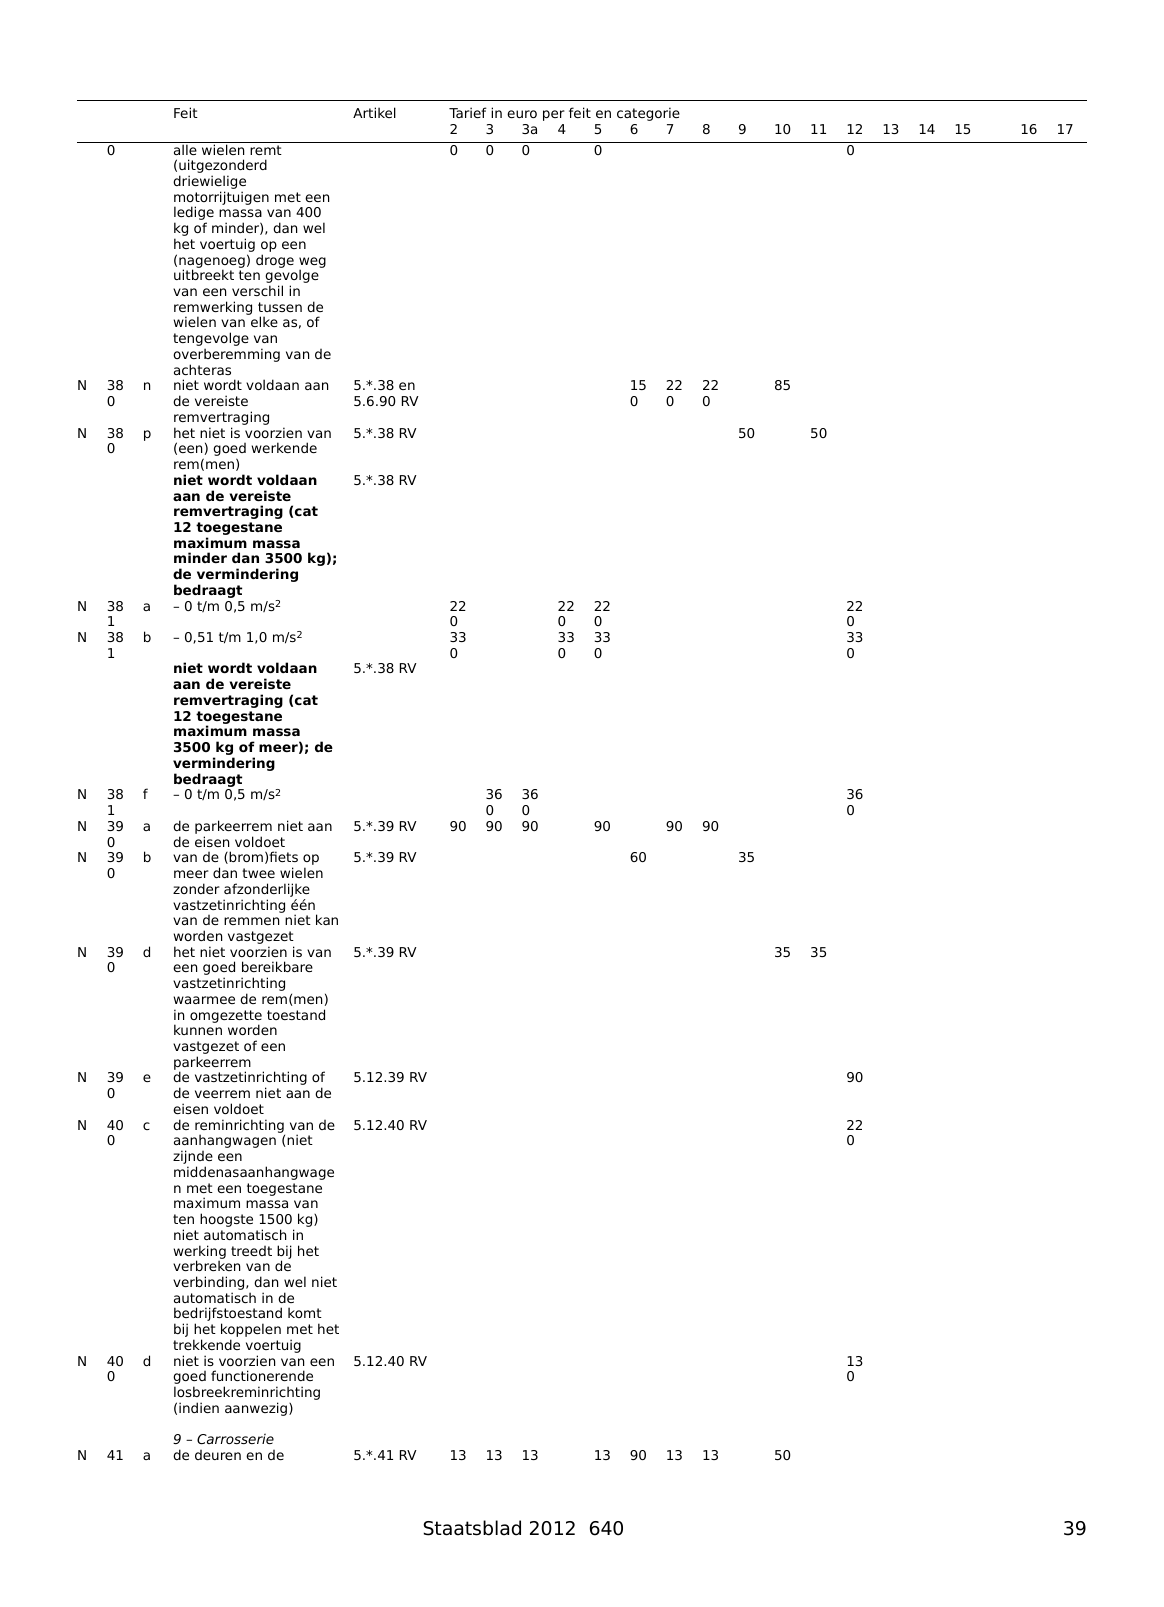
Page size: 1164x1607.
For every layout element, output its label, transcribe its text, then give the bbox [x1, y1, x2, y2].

table_cell 9 – Carrosserie [167, 1432, 347, 1448]
table_cell 35 [732, 850, 768, 944]
table_cell [804, 1416, 840, 1432]
table_cell 220 [552, 599, 588, 630]
table_cell [624, 1070, 660, 1117]
table_cell 85 [768, 378, 804, 425]
table_cell [1050, 945, 1087, 1070]
table_cell [480, 1070, 516, 1117]
table_cell 381 [101, 787, 137, 819]
table_cell [948, 425, 1014, 473]
table_cell c [137, 1118, 167, 1353]
table_cell 381 [101, 630, 137, 661]
table_header Artikel [347, 101, 443, 122]
table_cell [948, 1118, 1014, 1353]
table_cell 13 [696, 1448, 732, 1463]
table_cell [516, 661, 552, 787]
table_cell b [137, 850, 167, 944]
table_cell [732, 1416, 768, 1432]
table_cell [1050, 661, 1087, 787]
table_cell [660, 1070, 696, 1117]
table_cell [696, 787, 732, 819]
table_cell [840, 661, 876, 787]
table_cell [1050, 1070, 1087, 1117]
table_cell [480, 1416, 516, 1432]
table_cell [624, 1432, 660, 1448]
table_cell niet is voorzien van een goed functionerende losbreekreminrichting (indien aanwezig) [167, 1354, 347, 1416]
table_cell 5.12.40 RV [347, 1118, 443, 1353]
table_cell [876, 630, 912, 661]
table_cell [696, 473, 732, 598]
table_cell [804, 1432, 840, 1448]
table_cell [732, 1070, 768, 1117]
table_cell [912, 1354, 948, 1416]
table_cell [660, 143, 696, 378]
table_cell [552, 787, 588, 819]
table_cell [624, 1354, 660, 1416]
table_cell [1014, 378, 1050, 425]
table_cell [1050, 378, 1087, 425]
table_cell [696, 1354, 732, 1416]
table_cell 390 [101, 1070, 137, 1117]
table_cell [480, 850, 516, 944]
table_cell [804, 661, 840, 787]
table_cell 0 [443, 143, 479, 378]
table_cell [552, 1070, 588, 1117]
table_cell niet wordt voldaan aan de vereiste remvertraging (cat 12 toegestane maximum massa 3500 kg of meer); de vermindering bedraagt [167, 661, 347, 787]
table_cell [696, 143, 732, 378]
table_cell [347, 1432, 443, 1448]
table_cell 14 [912, 122, 948, 142]
table_cell e [137, 1070, 167, 1117]
table_cell [876, 473, 912, 598]
table_cell [876, 850, 912, 944]
table_cell [1014, 143, 1050, 378]
table_cell [624, 819, 660, 850]
table_cell N [77, 1118, 101, 1353]
table_cell [804, 819, 840, 850]
table_cell [804, 599, 840, 630]
table_cell [876, 1416, 912, 1432]
table_cell [1014, 819, 1050, 850]
table_cell [101, 473, 137, 598]
table_cell [480, 661, 516, 787]
table_cell [948, 599, 1014, 630]
table_cell het niet voorzien is van een goed bereikbare vastzetinrichting waarmee de rem(men) in omgezette toestand kunnen worden vastgezet of een parkeerrem [167, 945, 347, 1070]
table_cell [588, 1118, 624, 1353]
table_cell a [137, 599, 167, 630]
table_cell N [77, 945, 101, 1070]
table_cell 2 [443, 122, 479, 142]
table_cell [77, 1432, 101, 1448]
table_cell [77, 122, 101, 142]
table_cell [876, 661, 912, 787]
table_cell 90 [588, 819, 624, 850]
table_cell [732, 473, 768, 598]
table_cell N [77, 819, 101, 850]
table_cell [912, 1432, 948, 1448]
table_cell [948, 787, 1014, 819]
table_cell [876, 599, 912, 630]
table_cell b [137, 630, 167, 661]
table_cell 5.*.41 RV [347, 1448, 443, 1463]
table_cell [516, 425, 552, 473]
table_cell 5.12.40 RV [347, 1354, 443, 1416]
table_cell N [77, 1354, 101, 1416]
table_cell [660, 473, 696, 598]
table_cell 5.*.38 RV [347, 425, 443, 473]
table_cell [660, 1416, 696, 1432]
table_cell [624, 787, 660, 819]
table_cell 330 [552, 630, 588, 661]
table_cell [732, 1448, 768, 1463]
table_cell [516, 1118, 552, 1353]
table_cell d [137, 1354, 167, 1416]
table_cell 9 [732, 122, 768, 142]
table_cell 50 [732, 425, 768, 473]
table_cell [1014, 1432, 1050, 1448]
table_cell [912, 787, 948, 819]
table_cell 90 [480, 819, 516, 850]
table_cell [732, 787, 768, 819]
table_cell [443, 945, 479, 1070]
table_cell a [137, 819, 167, 850]
table_cell [1014, 473, 1050, 598]
table_cell de vastzetinrichting of de veerrem niet aan de eisen voldoet [167, 1070, 347, 1117]
table_cell [912, 473, 948, 598]
table_cell [768, 425, 804, 473]
table_cell [840, 1416, 876, 1432]
table_cell [1050, 143, 1087, 378]
table_cell 5.*.38 RV [347, 473, 443, 598]
table_cell [588, 945, 624, 1070]
table_cell [347, 122, 443, 142]
table_cell [732, 630, 768, 661]
table_cell [347, 787, 443, 819]
table_cell [768, 1070, 804, 1117]
table_cell 41 [101, 1448, 137, 1463]
table_cell [480, 378, 516, 425]
table_cell [696, 1070, 732, 1117]
table_cell [516, 599, 552, 630]
table_cell 90 [840, 1070, 876, 1117]
table_cell 13 [660, 1448, 696, 1463]
table_cell 220 [840, 1118, 876, 1353]
table_cell 360 [480, 787, 516, 819]
table_cell [480, 599, 516, 630]
table_cell – 0 t/m 0,5 m/s2 [167, 599, 347, 630]
table_cell [840, 850, 876, 944]
table_cell [804, 850, 840, 944]
table_cell [876, 425, 912, 473]
table_cell 0 [516, 143, 552, 378]
table_cell de deuren en de [167, 1448, 347, 1463]
table_cell [732, 1432, 768, 1448]
table_header Feit [167, 101, 347, 122]
table_cell 35 [768, 945, 804, 1070]
table_cell [480, 1118, 516, 1353]
table_cell [696, 1432, 732, 1448]
table_cell 220 [696, 378, 732, 425]
table_cell [101, 1432, 137, 1448]
table_cell van de (brom)fiets op meer dan twee wielen zonder afzonderlijke vastzetinrichting één van de remmen niet kan worden vastgezet [167, 850, 347, 944]
table_cell 0 [101, 143, 137, 378]
table_cell 17 [1050, 122, 1087, 142]
table_cell 390 [101, 945, 137, 1070]
table_cell [624, 425, 660, 473]
table_cell [804, 1070, 840, 1117]
table_cell [696, 945, 732, 1070]
table_cell 0 [480, 143, 516, 378]
table_cell [137, 143, 167, 378]
table_cell [660, 1118, 696, 1353]
table_cell [876, 143, 912, 378]
table_cell [1050, 599, 1087, 630]
table_cell 381 [101, 599, 137, 630]
table_cell 400 [101, 1354, 137, 1416]
table_cell [876, 1354, 912, 1416]
table_cell 13 [516, 1448, 552, 1463]
table_cell 220 [840, 599, 876, 630]
table_cell [696, 1416, 732, 1432]
table_cell 3a [516, 122, 552, 142]
table_cell [167, 1416, 347, 1432]
table_cell [516, 945, 552, 1070]
table_cell [624, 473, 660, 598]
table_cell 13 [876, 122, 912, 142]
table_cell [588, 1354, 624, 1416]
table_cell [1050, 473, 1087, 598]
table_cell 15 [948, 122, 1014, 142]
table_cell [77, 473, 101, 598]
table_cell [1014, 1416, 1050, 1432]
table_cell niet wordt voldaan aan de vereiste remvertraging (cat 12 toegestane maximum massa minder dan 3500 kg); de vermindering bedraagt [167, 473, 347, 598]
table_cell 13 [588, 1448, 624, 1463]
table_cell 0 [840, 143, 876, 378]
table_cell [948, 1416, 1014, 1432]
table_cell [768, 143, 804, 378]
table_cell [1014, 787, 1050, 819]
table_cell [660, 661, 696, 787]
table_cell [77, 661, 101, 787]
table_cell [840, 425, 876, 473]
table_cell 5.*.39 RV [347, 850, 443, 944]
table_cell [696, 425, 732, 473]
table_cell 360 [840, 787, 876, 819]
table_cell 50 [768, 1448, 804, 1463]
table_cell [840, 945, 876, 1070]
table_cell [137, 473, 167, 598]
table_cell [912, 661, 948, 787]
table_cell [101, 661, 137, 787]
table_cell [840, 1432, 876, 1448]
table_cell [443, 1070, 479, 1117]
table_cell [696, 661, 732, 787]
table_cell [347, 630, 443, 661]
table_cell [588, 1432, 624, 1448]
table_cell [552, 378, 588, 425]
table_cell [443, 1416, 479, 1432]
table_cell [1050, 850, 1087, 944]
table_cell [516, 1432, 552, 1448]
table_cell 90 [696, 819, 732, 850]
table_cell [912, 1448, 948, 1463]
table_cell [768, 850, 804, 944]
table_cell [443, 661, 479, 787]
table_cell [1050, 630, 1087, 661]
table_cell [516, 850, 552, 944]
table_cell [660, 425, 696, 473]
table_cell [768, 1118, 804, 1353]
table_cell [1050, 819, 1087, 850]
table_cell [660, 945, 696, 1070]
table_cell [1050, 1416, 1087, 1432]
table_cell [516, 1416, 552, 1432]
table_cell [876, 378, 912, 425]
table_cell [876, 819, 912, 850]
table_cell a [137, 1448, 167, 1463]
table_cell 16 [1014, 122, 1050, 142]
table_cell [732, 599, 768, 630]
table_cell f [137, 787, 167, 819]
table_cell – 0 t/m 0,5 m/s2 [167, 787, 347, 819]
table_cell 7 [660, 122, 696, 142]
table_cell [552, 1354, 588, 1416]
table_cell [948, 945, 1014, 1070]
table_cell 12 [840, 122, 876, 142]
table_cell [624, 1416, 660, 1432]
table_cell N [77, 599, 101, 630]
table_cell [696, 630, 732, 661]
table_cell [588, 787, 624, 819]
table_cell 35 [804, 945, 840, 1070]
table_cell [696, 1118, 732, 1353]
table_cell [804, 1448, 840, 1463]
table_cell [1050, 787, 1087, 819]
table_cell [480, 945, 516, 1070]
table_cell [768, 473, 804, 598]
table_cell p [137, 425, 167, 473]
table_cell [948, 1448, 1014, 1463]
table_cell 130 [840, 1354, 876, 1416]
table_cell [912, 599, 948, 630]
table_cell [1014, 1118, 1050, 1353]
table_cell [804, 1354, 840, 1416]
table_cell [624, 630, 660, 661]
table_cell [137, 122, 167, 142]
table_cell N [77, 425, 101, 473]
table_cell [516, 378, 552, 425]
table_cell [732, 143, 768, 378]
table_cell 390 [101, 850, 137, 944]
table_cell [840, 1448, 876, 1463]
table_cell [1050, 425, 1087, 473]
table_cell [480, 1354, 516, 1416]
table_cell [660, 630, 696, 661]
table_cell [588, 378, 624, 425]
table_cell [876, 1432, 912, 1448]
table_cell [137, 661, 167, 787]
table_cell [516, 1354, 552, 1416]
table_cell [101, 1416, 137, 1432]
table_cell 220 [443, 599, 479, 630]
table_cell N [77, 378, 101, 425]
table_cell [732, 661, 768, 787]
table_cell [948, 850, 1014, 944]
table_cell [768, 1432, 804, 1448]
table_cell [77, 1416, 101, 1432]
table_cell 150 [624, 378, 660, 425]
table_cell [1050, 1448, 1087, 1463]
table_cell [696, 599, 732, 630]
table_header Tarief in euro per feit en categorie [443, 101, 1087, 122]
table_cell N [77, 1070, 101, 1117]
table_cell [1014, 850, 1050, 944]
table_cell [660, 850, 696, 944]
table_cell [948, 661, 1014, 787]
table_cell [732, 1354, 768, 1416]
table_cell [912, 425, 948, 473]
table_cell 220 [588, 599, 624, 630]
table_cell [912, 945, 948, 1070]
table_cell N [77, 787, 101, 819]
table_cell [948, 143, 1014, 378]
table_cell [443, 1432, 479, 1448]
table_cell [480, 1432, 516, 1448]
table_cell 330 [443, 630, 479, 661]
table_cell [768, 819, 804, 850]
table_cell 380 [101, 425, 137, 473]
table_cell [804, 1118, 840, 1353]
table_cell niet wordt voldaan aan de vereiste remvertraging [167, 378, 347, 425]
table_cell [840, 378, 876, 425]
table_cell [1050, 1118, 1087, 1353]
table_cell 220 [660, 378, 696, 425]
table_cell [552, 425, 588, 473]
table_cell [768, 630, 804, 661]
table_cell N [77, 850, 101, 944]
table_cell [876, 1448, 912, 1463]
table_cell [768, 1354, 804, 1416]
table_cell 330 [588, 630, 624, 661]
table_cell [948, 819, 1014, 850]
table_cell – 0,51 t/m 1,0 m/s2 [167, 630, 347, 661]
table_cell [912, 630, 948, 661]
table_cell [912, 1416, 948, 1432]
table_cell [1014, 599, 1050, 630]
table_cell [1050, 1432, 1087, 1448]
table_cell [876, 945, 912, 1070]
table_cell 8 [696, 122, 732, 142]
table_cell [768, 661, 804, 787]
table_cell [552, 1118, 588, 1353]
table_cell [516, 473, 552, 598]
table_cell [588, 850, 624, 944]
table_cell 50 [804, 425, 840, 473]
table_cell [1050, 1354, 1087, 1416]
table_cell [443, 425, 479, 473]
table_cell [443, 1118, 479, 1353]
table_cell [948, 473, 1014, 598]
table_cell [912, 143, 948, 378]
table_cell 390 [101, 819, 137, 850]
table_header [101, 101, 137, 122]
table_cell [912, 1118, 948, 1353]
table_cell 90 [516, 819, 552, 850]
table_cell 3 [480, 122, 516, 142]
table_cell [1014, 1354, 1050, 1416]
table_cell [167, 122, 347, 142]
table_cell [660, 599, 696, 630]
table_cell [948, 1432, 1014, 1448]
table_cell [1014, 1070, 1050, 1117]
table_cell [732, 819, 768, 850]
table_cell [876, 1070, 912, 1117]
table_cell de reminrichting van de aanhangwagen (niet zijnde een middenasaanhangwagen met een toegestane maximum massa van ten hoogste 1500 kg) niet automatisch in werking treedt bij het verbreken van de verbinding, dan wel niet automatisch in de bedrijfstoestand komt bij het koppelen met het trekkende voertuig [167, 1118, 347, 1353]
table_cell n [137, 378, 167, 425]
table_cell 10 [768, 122, 804, 142]
table_cell [552, 819, 588, 850]
table_cell [912, 1070, 948, 1117]
table_cell [347, 599, 443, 630]
table_cell 6 [624, 122, 660, 142]
table_cell [876, 787, 912, 819]
table_cell 0 [588, 143, 624, 378]
table_cell [552, 850, 588, 944]
table_cell [624, 945, 660, 1070]
table_cell [137, 1416, 167, 1432]
table_cell d [137, 945, 167, 1070]
table_cell [804, 630, 840, 661]
table_header [77, 101, 101, 122]
table_cell [588, 1070, 624, 1117]
table_cell de parkeerrem niet aan de eisen voldoet [167, 819, 347, 850]
table_cell [443, 1354, 479, 1416]
table_cell [588, 661, 624, 787]
table_cell [732, 378, 768, 425]
table_cell [101, 122, 137, 142]
table_cell [516, 1070, 552, 1117]
table_cell 5.*.39 RV [347, 945, 443, 1070]
table_cell [624, 143, 660, 378]
table_cell 13 [443, 1448, 479, 1463]
table_cell [624, 1118, 660, 1353]
table_cell 4 [552, 122, 588, 142]
table_cell [443, 378, 479, 425]
table_cell [137, 1432, 167, 1448]
table_cell [552, 1432, 588, 1448]
table_cell [443, 473, 479, 598]
table_cell [443, 787, 479, 819]
table_header [137, 101, 167, 122]
table_cell [948, 1070, 1014, 1117]
table_cell [347, 143, 443, 378]
table_cell [876, 1118, 912, 1353]
table_cell 400 [101, 1118, 137, 1353]
table_cell [552, 143, 588, 378]
table_cell 11 [804, 122, 840, 142]
table_cell [347, 1416, 443, 1432]
table_cell 5.12.39 RV [347, 1070, 443, 1117]
table_cell 90 [660, 819, 696, 850]
table_cell [912, 378, 948, 425]
table_cell [588, 425, 624, 473]
table_cell het niet is voorzien van (een) goed werkende rem(men) [167, 425, 347, 473]
table_cell 330 [840, 630, 876, 661]
table_cell [552, 1448, 588, 1463]
table_cell N [77, 1448, 101, 1463]
table_cell 5 [588, 122, 624, 142]
table_cell [1014, 630, 1050, 661]
table_cell 380 [101, 378, 137, 425]
table_cell [912, 819, 948, 850]
table_cell [1014, 425, 1050, 473]
table_cell 60 [624, 850, 660, 944]
table_cell [624, 599, 660, 630]
table_cell [552, 661, 588, 787]
table_cell [660, 1432, 696, 1448]
table_cell [804, 473, 840, 598]
table_cell [552, 945, 588, 1070]
table_cell [948, 378, 1014, 425]
table_cell [948, 1354, 1014, 1416]
table_cell [588, 1416, 624, 1432]
table_cell 13 [480, 1448, 516, 1463]
table_cell [588, 473, 624, 598]
table_cell 5.*.39 RV [347, 819, 443, 850]
table_cell [768, 787, 804, 819]
table_cell [480, 630, 516, 661]
table_cell [912, 850, 948, 944]
table_cell [948, 630, 1014, 661]
table_cell [840, 819, 876, 850]
table_cell [480, 425, 516, 473]
table_cell 90 [624, 1448, 660, 1463]
table_cell 360 [516, 787, 552, 819]
table_cell [1014, 945, 1050, 1070]
table_cell [1014, 1448, 1050, 1463]
table_cell [660, 787, 696, 819]
table_cell [768, 1416, 804, 1432]
table_cell [696, 850, 732, 944]
table_cell [660, 1354, 696, 1416]
table_cell [732, 945, 768, 1070]
table_cell [1014, 661, 1050, 787]
table_cell [480, 473, 516, 598]
table_cell 5.*.38 en 5.6.90 RV [347, 378, 443, 425]
table_cell 5.*.38 RV [347, 661, 443, 787]
table_cell [552, 1416, 588, 1432]
table_cell [804, 143, 840, 378]
table_cell N [77, 630, 101, 661]
table_cell [732, 1118, 768, 1353]
table_cell [804, 787, 840, 819]
table_cell [624, 661, 660, 787]
table_cell alle wielen remt (uitgezonderd driewielige motorrijtuigen met een ledige massa van 400 kg of minder), dan wel het voertuig op een (nagenoeg) droge weg uitbreekt ten gevolge van een verschil in remwerking tussen de wielen van elke as, of tengevolge van overberemming van de achteras [167, 143, 347, 378]
table_cell [443, 850, 479, 944]
table_cell [804, 378, 840, 425]
table_cell [768, 599, 804, 630]
table_cell [516, 630, 552, 661]
table_cell [552, 473, 588, 598]
table_cell [840, 473, 876, 598]
table_cell 90 [443, 819, 479, 850]
table_cell [77, 143, 101, 378]
